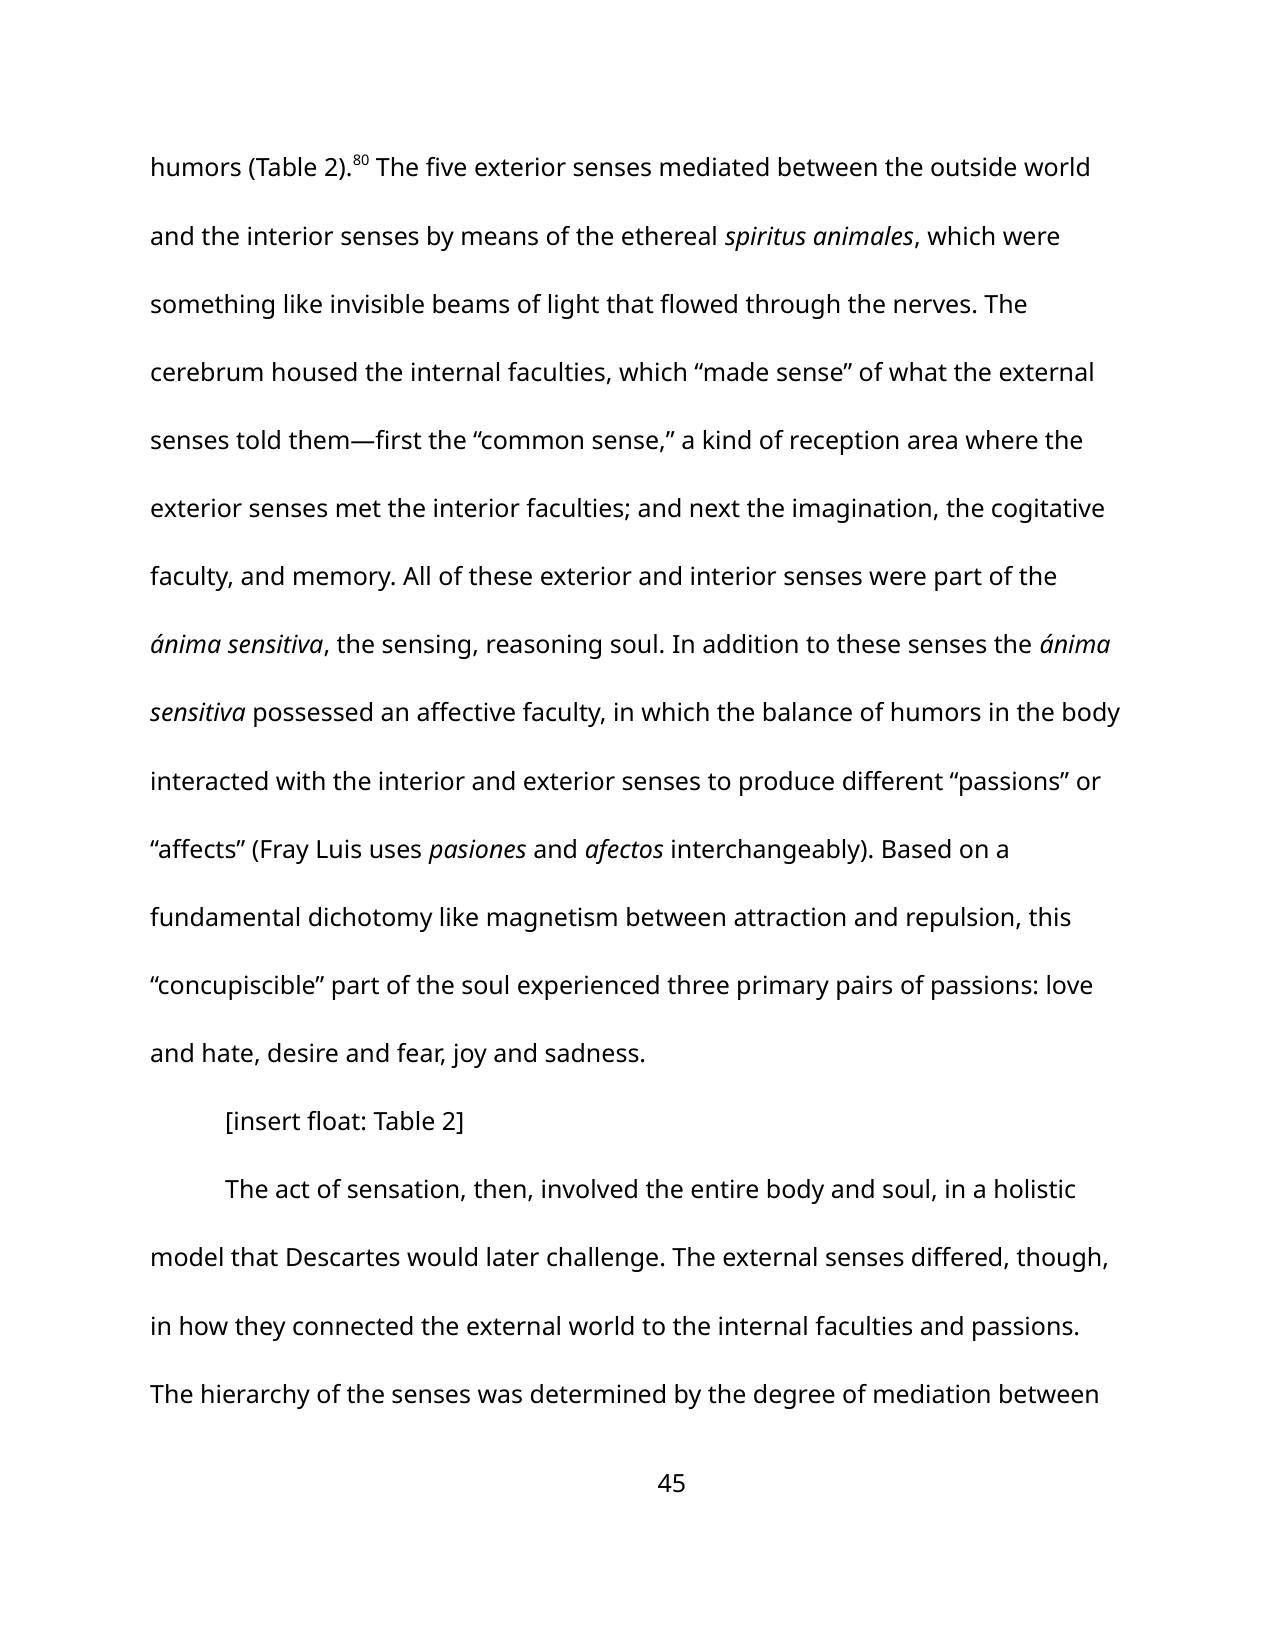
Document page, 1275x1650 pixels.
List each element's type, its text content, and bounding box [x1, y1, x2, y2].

text [insert float: Table 2] [150, 1104, 1125, 1138]
text The act of sensation, then, involved the entire body and soul, in a holistic model that Descartes would later challenge. The external senses differed, though, in how they connected the external world to the internal faculties and passions. The hierarchy of the senses was determined by the degree of mediation between [150, 1172, 1125, 1410]
text humors (Table 2). The five exterior senses mediated between the outside world and the interior senses by means of the ethereal spiritus animales, which were something like invisible beams of light that flowed through the nerves. The cerebrum housed the internal faculties, which “made sense” of what the external senses told them—first the “common sense,” a kind of reception area where the exterior senses met the interior faculties; and next the imagination, the cogitative faculty, and memory. All of these exterior and interior senses were part of the ánima sensitiva, the sensing, reasoning soul. In addition to these senses the ánima sensitiva possessed an affective faculty, in which the balance of humors in the body interacted with the interior and exterior senses to produce different “passions” or “affects” (Fray Luis uses pasiones and afectos interchangeably). Based on a fundamental dichotomy like magnetism between attraction and repulsion, this “concupiscible” part of the soul experienced three primary pairs of passions: love and hate, desire and fear, joy and sadness. [150, 150, 1125, 1070]
